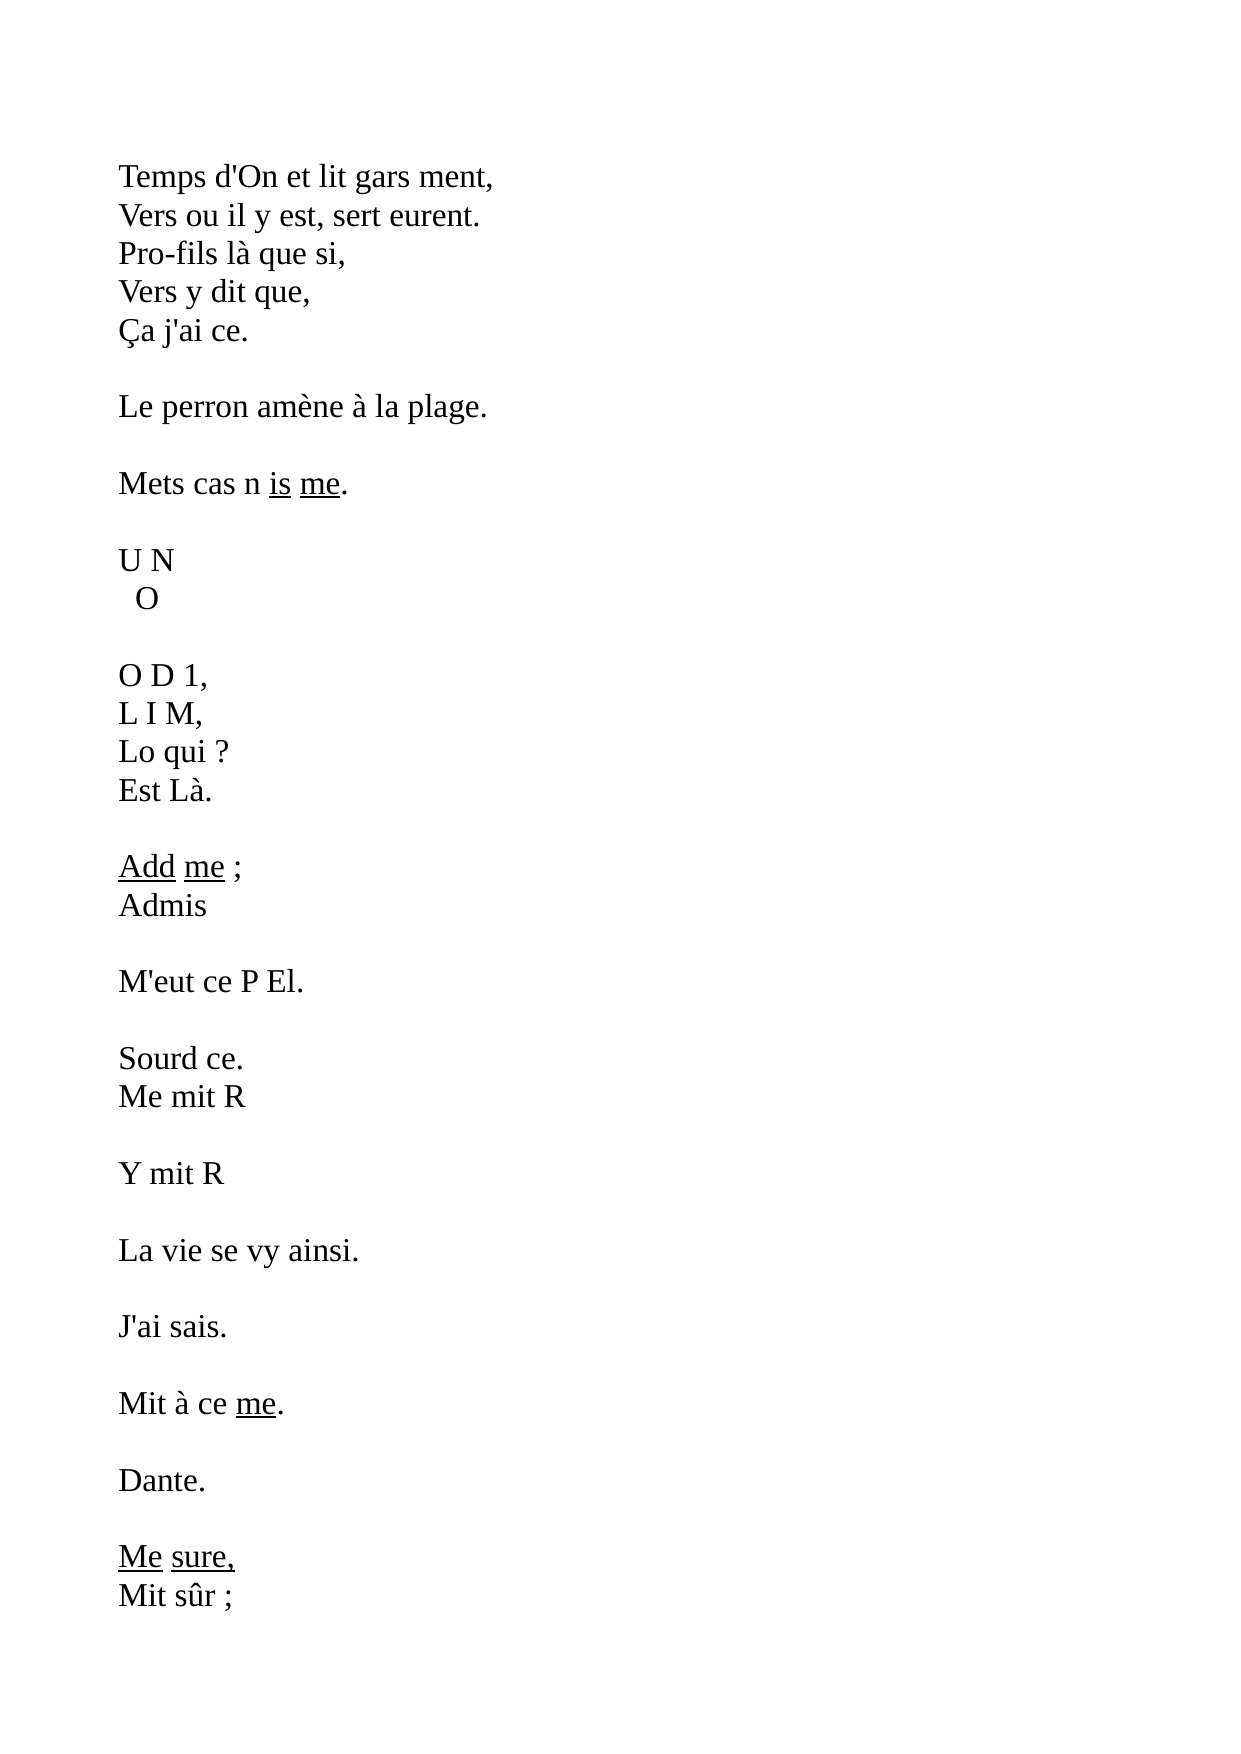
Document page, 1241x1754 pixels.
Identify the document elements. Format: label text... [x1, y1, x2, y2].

text Est Là. [118, 770, 1122, 808]
text O [118, 578, 1122, 616]
text Me mit R [118, 1076, 1122, 1115]
text Mit à ce me. [118, 1383, 1122, 1421]
text Add me ; [118, 846, 1122, 885]
text Pro-fils là que si, [118, 233, 1122, 271]
text O D 1, [118, 655, 1122, 693]
text Vers ou il y est, sert eurent. [118, 195, 1122, 233]
text Mets cas n is me. [118, 463, 1122, 501]
text Temps d'On et lit gars ment, [118, 156, 1122, 195]
text Admis [118, 885, 1122, 923]
text M'eut ce P El. [118, 961, 1122, 1000]
text Y mit R [118, 1153, 1122, 1191]
text Vers y dit que, [118, 271, 1122, 310]
text J'ai sais. [118, 1306, 1122, 1345]
text Lo qui ? [118, 731, 1122, 770]
text Me sure, [118, 1536, 1122, 1575]
text Dante. [118, 1460, 1122, 1498]
text La vie se vy ainsi. [118, 1230, 1122, 1268]
text L I M, [118, 693, 1122, 731]
text U N [118, 540, 1122, 578]
text Sourd ce. [118, 1038, 1122, 1076]
text Ça j'ai ce. [118, 310, 1122, 348]
text Mit sûr ; [118, 1575, 1122, 1613]
text Le perron amène à la plage. [118, 386, 1122, 425]
